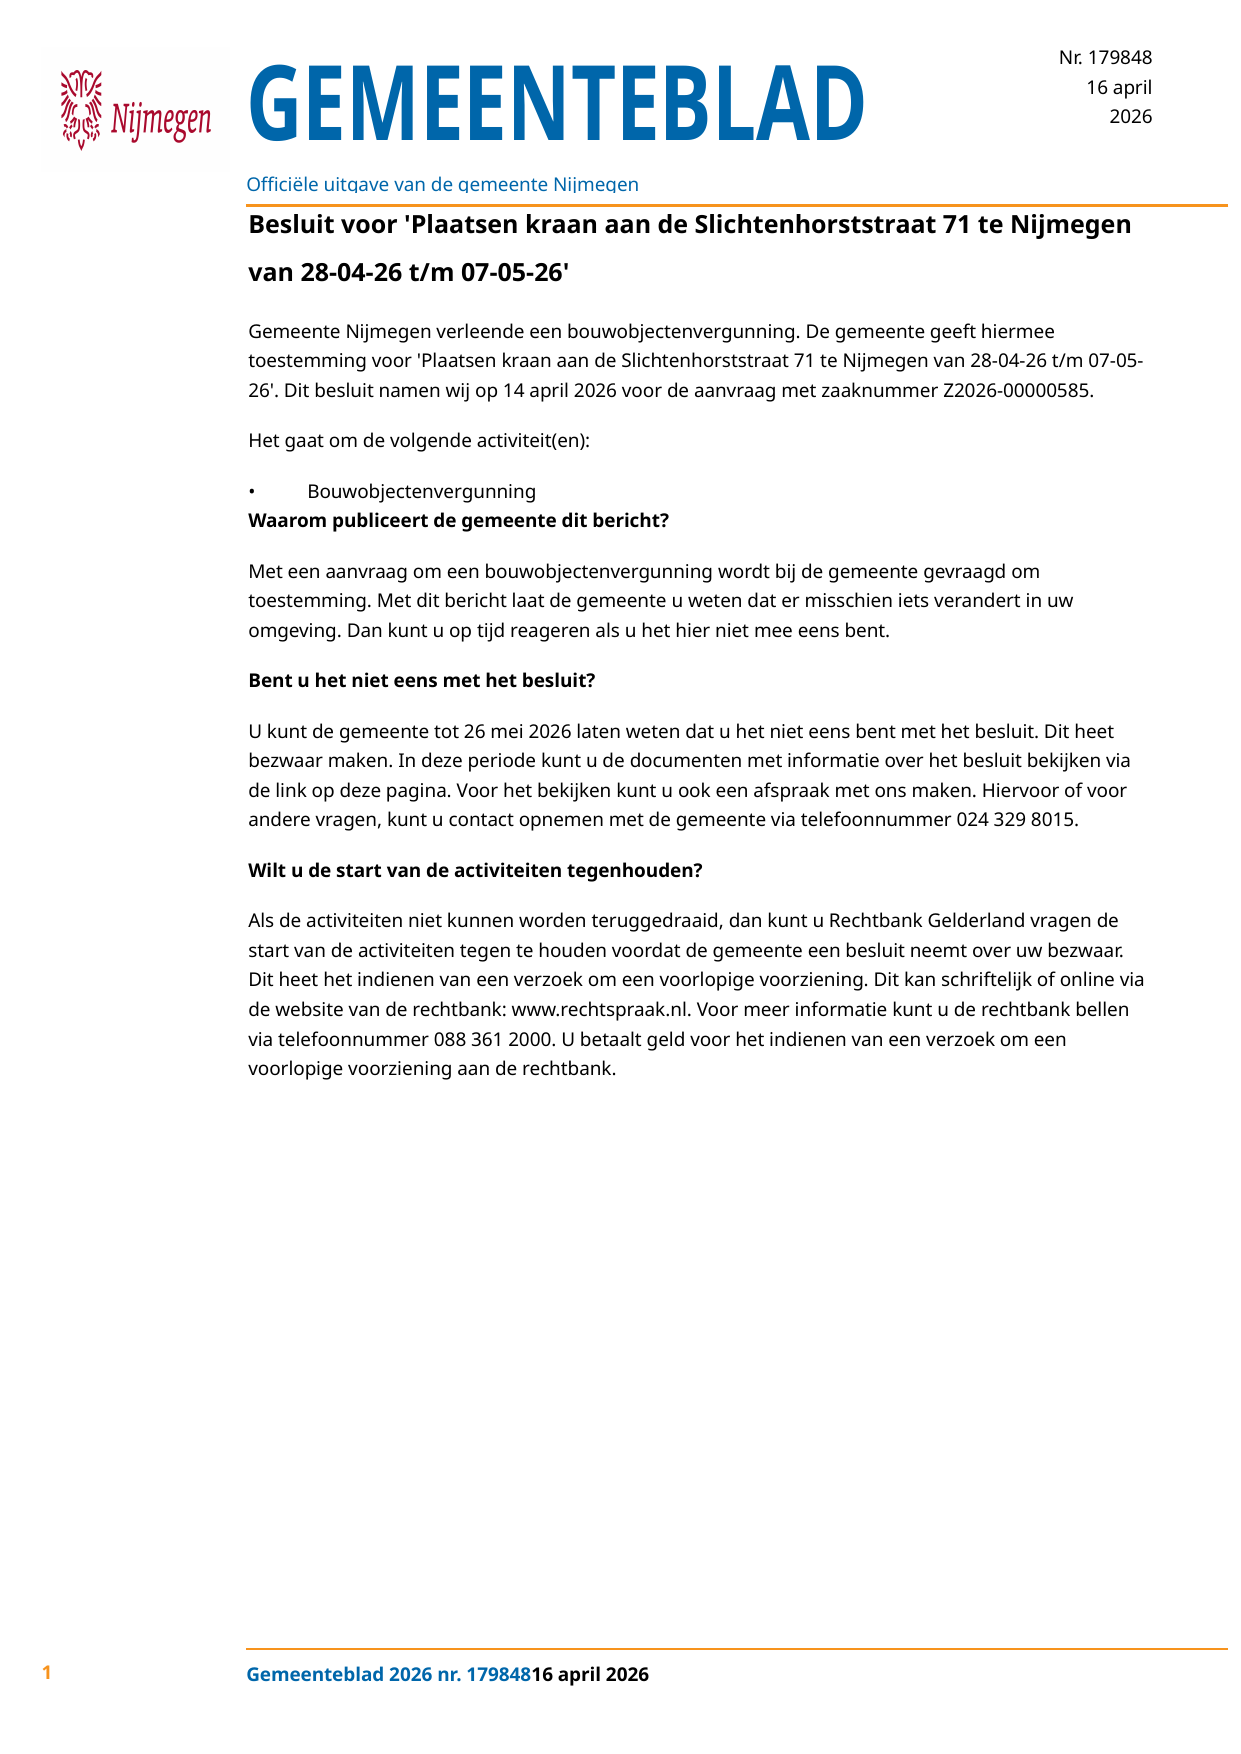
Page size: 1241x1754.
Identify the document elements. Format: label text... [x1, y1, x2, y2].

text U kunt de gemeente tot 26 mei 2026 laten weten dat u het niet eens bent met het besluit. Dit heet bezwaar maken. In deze periode kunt u de documenten met informatie over het besluit bekijken via de link op deze pagina. Voor het bekijken kunt u ook een afspraak met ons maken. Hiervoor of voor andere vragen, kunt u contact opnemen met de gemeente via telefoonnummer 024 329 8015. [248, 718, 1152, 832]
text Als de activiteiten niet kunnen worden teruggedraaid, dan kunt u Rechtbank Gelderland vragen de start van de activiteiten tegen te houden voordat de gemeente een besluit neemt over uw bezwaar. Dit heet het indienen van een verzoek om een voorlopige voorziening. Dit kan schriftelijk of online via de website van de rechtbank: www.rechtspraak.nl. Voor meer informatie kunt u de rechtbank bellen via telefoonnummer 088 361 2000. U betaalt geld voor het indienen van een verzoek om een voorlopige voorziening aan de rechtbank. [248, 907, 1152, 1081]
text Het gaat om de volgende activiteit(en): [248, 427, 1152, 453]
text Besluit voor 'Plaatsen kraan aan de Slichtenhorststraat 71 te Nijmegen van 28-04-26 t/m 07-05-26' [248, 207, 1152, 288]
picture [41, 47, 231, 172]
text Met een aanvraag om een bouwobjectenvergunning wordt bij de gemeente gevraagd om toestemming. Met dit bericht laat de gemeente u weten dat er misschien iets verandert in uw omgeving. Dan kunt u op tijd reageren als u het hier niet mee eens bent. [248, 558, 1152, 643]
list Bouwobjectenvergunning [248, 478, 1152, 504]
text Waarom publiceert de gemeente dit bericht? [248, 507, 1152, 533]
text Wilt u de start van de activiteiten tegenhouden? [248, 857, 1152, 883]
text Gemeente Nijmegen verleende een bouwobjectenvergunning. De gemeente geeft hiermee toestemming voor 'Plaatsen kraan aan de Slichtenhorststraat 71 te Nijmegen van 28-04-26 t/m 07-05-26'. Dit besluit namen wij op 14 april 2026 voor de aanvraag met zaaknummer Z2026-00000585. [248, 318, 1152, 403]
text Bent u het niet eens met het besluit? [248, 667, 1152, 693]
